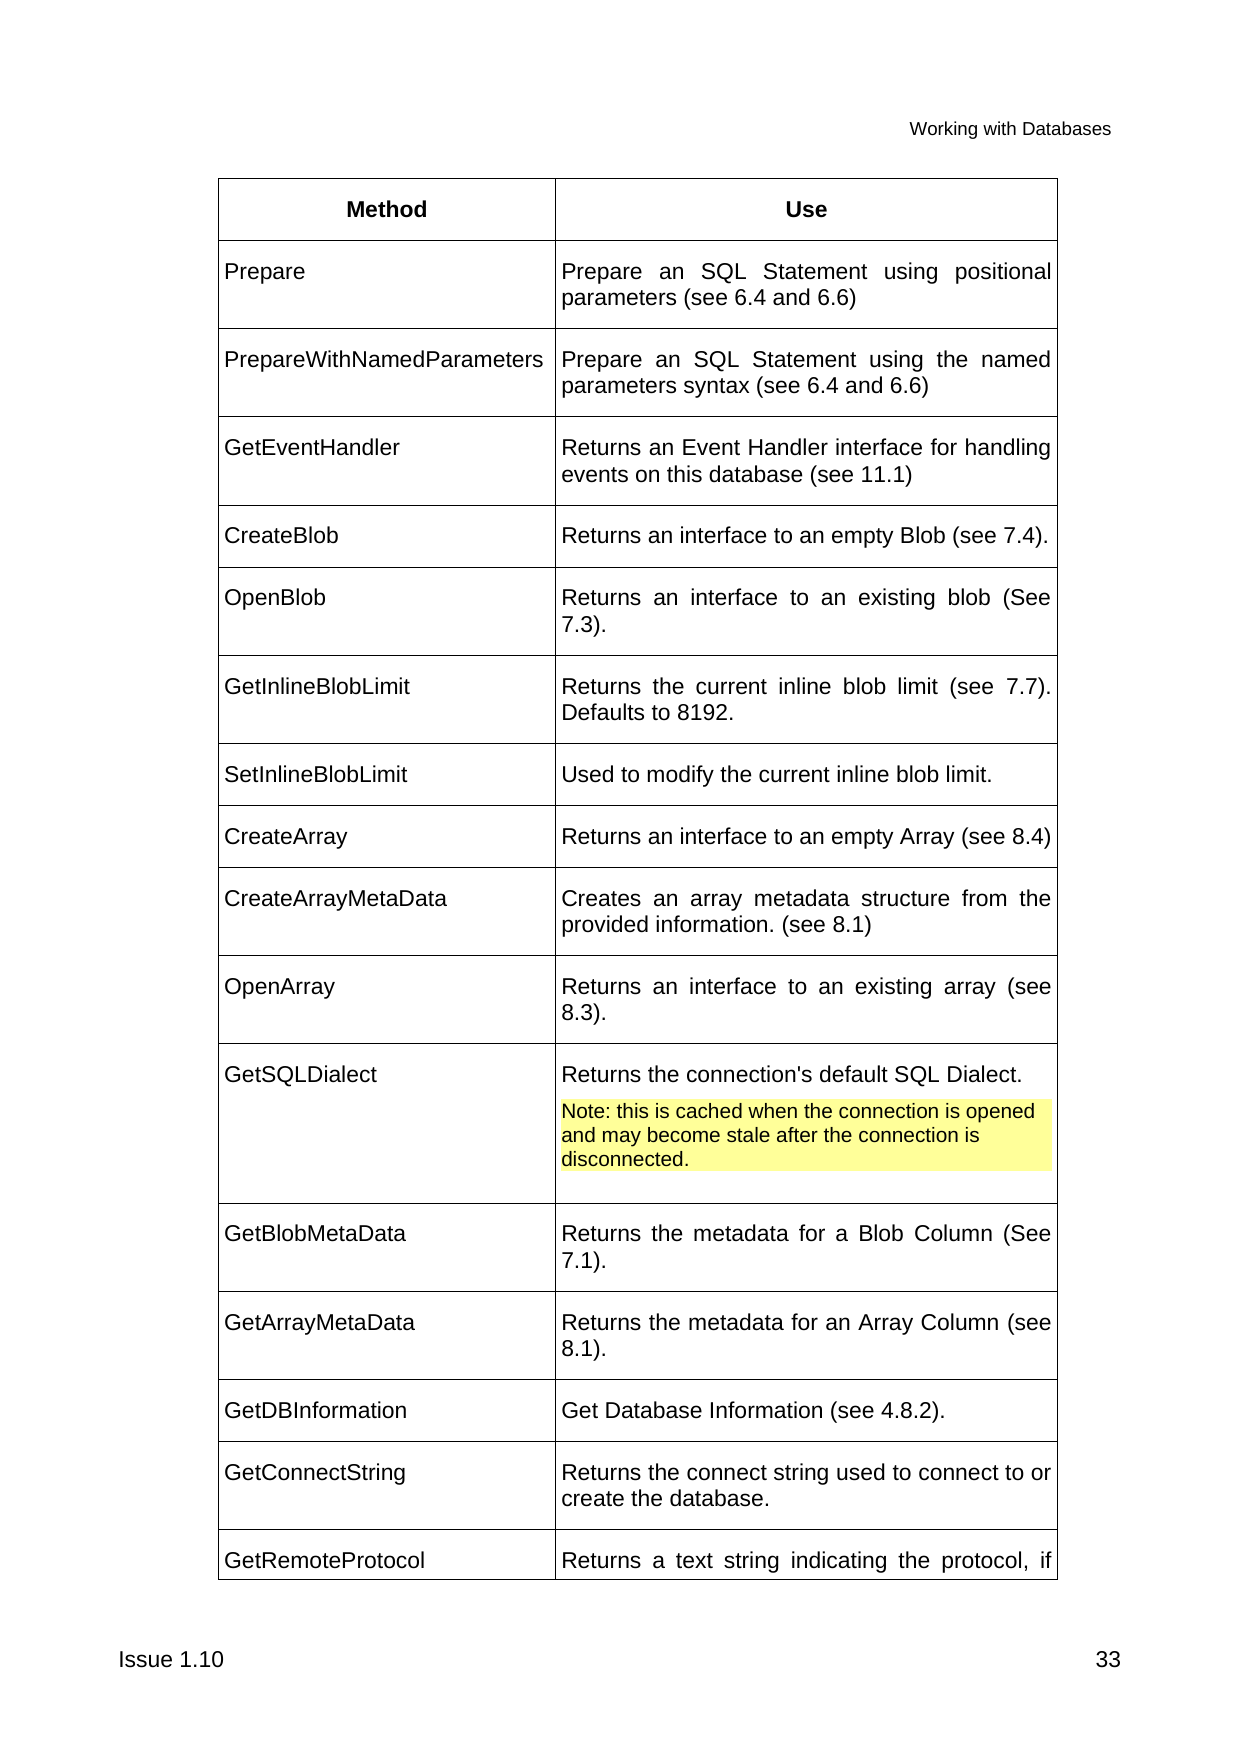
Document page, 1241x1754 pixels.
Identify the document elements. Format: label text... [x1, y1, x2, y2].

table_cell Prepare an SQL Statement using positional parameters (see 6.4 and 6.6) [556, 241, 1057, 328]
table_cell Returns an interface to an empty Array (see 8.4) [556, 806, 1057, 867]
table_cell SetInlineBlobLimit [219, 744, 555, 805]
table_cell Prepare [219, 241, 555, 328]
table_cell Returns an Event Handler interface for handling events on this database (see 11.1) [556, 417, 1057, 505]
table_cell Prepare an SQL Statement using the named parameters syntax (see 6.4 and 6.6) [556, 329, 1057, 416]
table_cell CreateArray [219, 806, 555, 867]
table_cell GetBlobMetaData [219, 1204, 555, 1291]
table_cell CreateBlob [219, 506, 555, 567]
table_cell GetDBInformation [219, 1380, 555, 1441]
table_cell Returns the metadata for a Blob Column (See 7.1). [556, 1204, 1057, 1291]
table_cell PrepareWithNamedParameters [219, 329, 555, 416]
table_cell GetConnectString [219, 1442, 555, 1529]
table_cell GetEventHandler [219, 417, 555, 505]
table_header Method [219, 179, 555, 240]
table_cell Returns an interface to an existing array (see 8.3). [556, 956, 1057, 1043]
table_cell Returns an interface to an existing blob (See 7.3). [556, 568, 1057, 655]
table_cell Returns the connection's default SQL Dialect. Note: this is cached when the connection is opened and may become stale after the connection is disconnected. [556, 1044, 1057, 1202]
table_header Use [556, 179, 1057, 240]
table_cell GetSQLDialect [219, 1044, 555, 1202]
table_cell Returns the current inline blob limit (see 7.7). Defaults to 8192. [556, 656, 1057, 743]
table_cell Get Database Information (see 4.8.2). [556, 1380, 1057, 1441]
table_cell Returns the connect string used to connect to or create the database. [556, 1442, 1057, 1529]
table_cell CreateArrayMetaData [219, 868, 555, 955]
table_cell OpenArray [219, 956, 555, 1043]
table_cell GetInlineBlobLimit [219, 656, 555, 743]
table_cell Used to modify the current inline blob limit. [556, 744, 1057, 805]
table_cell GetArrayMetaData [219, 1292, 555, 1379]
table_cell Returns a text string indicating the protocol, if [556, 1530, 1057, 1579]
table_cell GetRemoteProtocol [219, 1530, 555, 1579]
table_cell Returns the metadata for an Array Column (see 8.1). [556, 1292, 1057, 1379]
table_cell Returns an interface to an empty Blob (see 7.4). [556, 506, 1057, 567]
table_cell Creates an array metadata structure from the provided information. (see 8.1) [556, 868, 1057, 955]
table_cell OpenBlob [219, 568, 555, 655]
